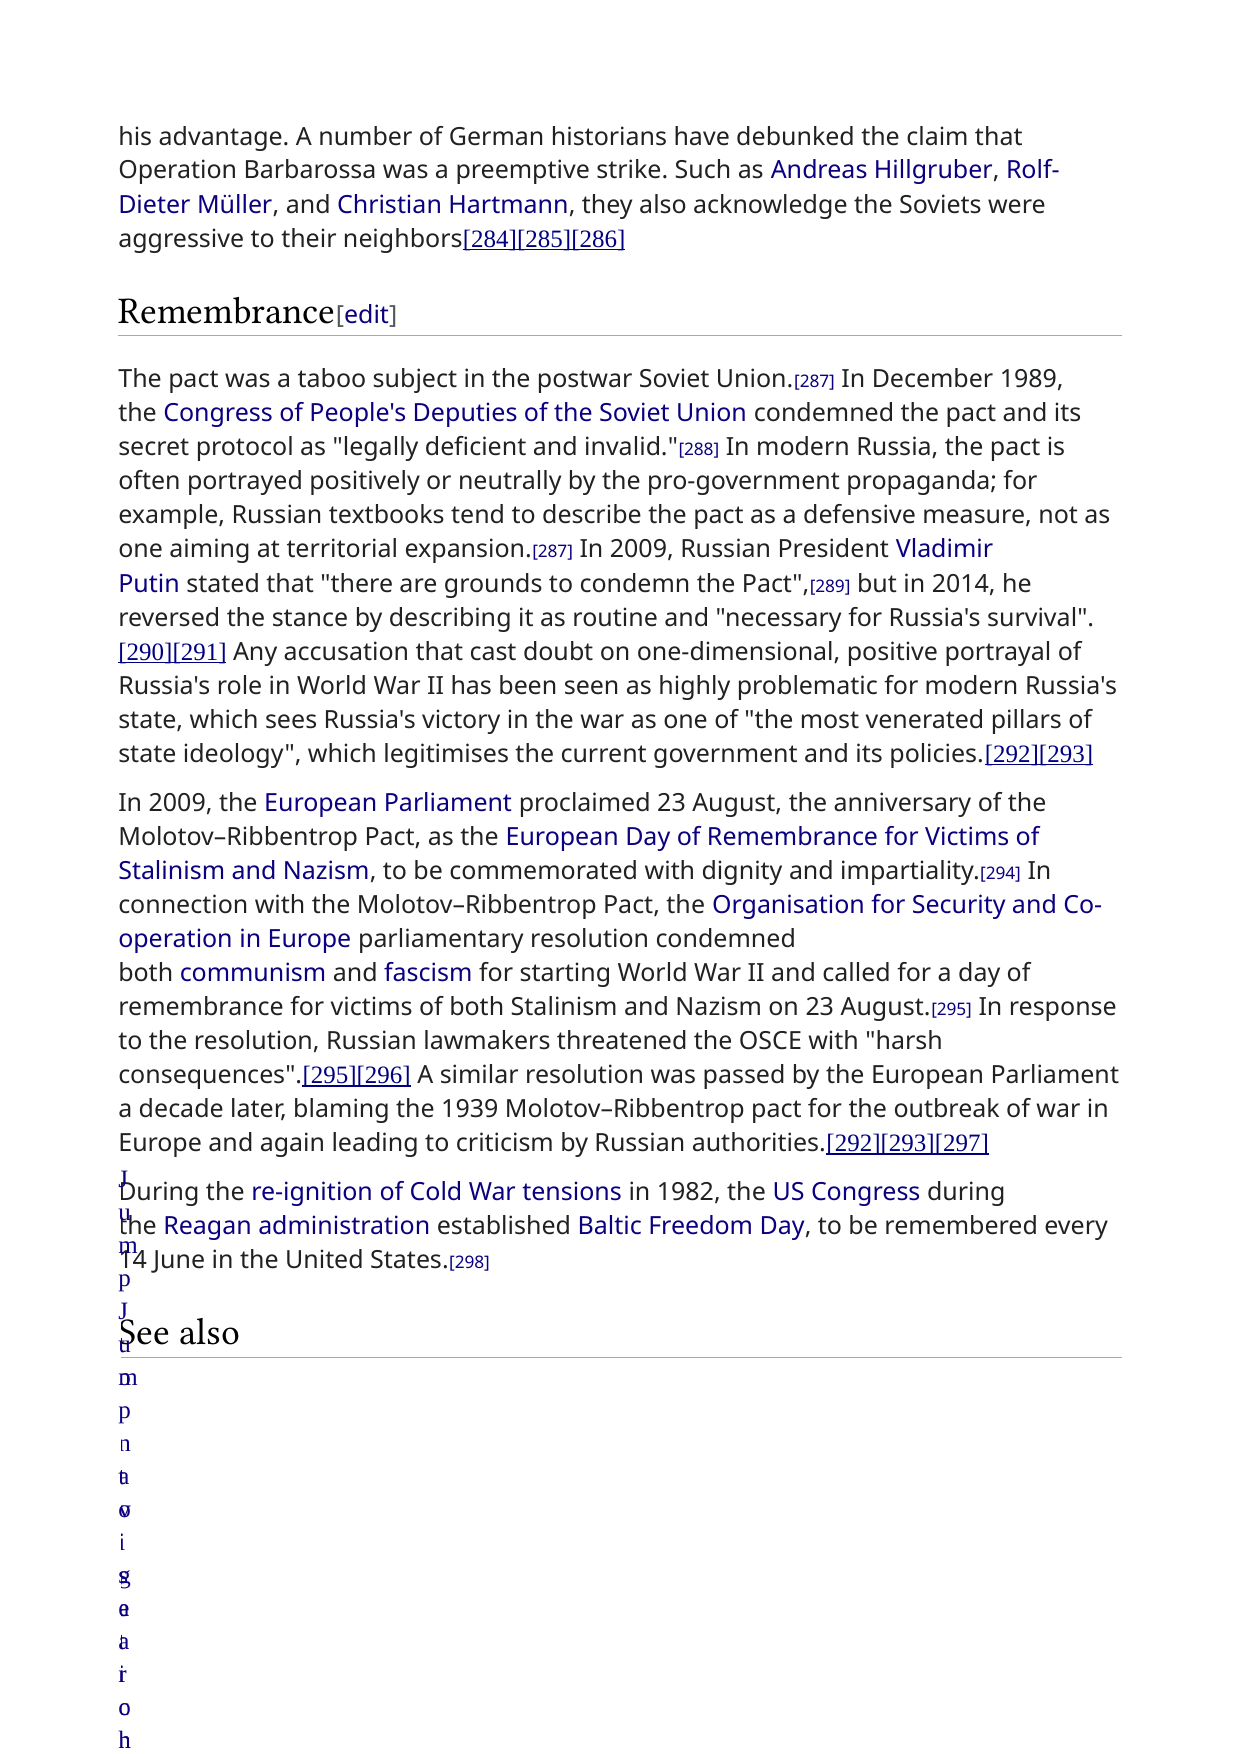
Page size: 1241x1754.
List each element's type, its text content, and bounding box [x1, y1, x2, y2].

text During the re-ignition of Cold War tensions in 1982, the US Congress during the Reagan administration established Baltic Freedom Day, to be remembered every 14 June in the United States.[298] [121, 1173, 1122, 1276]
text The pact was a taboo subject in the postwar Soviet Union.[287] In December 1989, the Congress of People's Deputies of the Soviet Union condemned the pact and its secret protocol as "legally deficient and invalid."[288] In modern Russia, the pact is often portrayed positively or neutrally by the pro-government propaganda; for example, Russian textbooks tend to describe the pact as a defensive measure, not as one aiming at territorial expansion.[287] In 2009, Russian President Vladimir Putin stated that "there are grounds to condemn the Pact",[289] but in 2014, he reversed the stance by describing it as routine and "necessary for Russia's survival".[290][291] Any accusation that cast doubt on one-dimensional, positive portrayal of Russia's role in World War II has been seen as highly problematic for modern Russia's state, which sees Russia's victory in the war as one of "the most venerated pillars of state ideology", which legitimises the current government and its policies.[292][293] [118, 361, 1122, 769]
text his advantage. A number of German historians have debunked the claim that Operation Barbarossa was a preemptive strike. Such as Andreas Hillgruber, Rolf-Dieter Müller, and Christian Hartmann, they also acknowledge the Soviets were aggressive to their neighbors[284][285][286] [118, 118, 1122, 254]
subtitle See also [121, 1311, 1122, 1357]
subtitle Remembrance[edit] [118, 290, 1122, 335]
text In 2009, the European Parliament proclaimed 23 August, the anniversary of the Molotov–Ribbentrop Pact, as the European Day of Remembrance for Victims of Stalinism and Nazism, to be commemorated with dignity and impartiality.[294] In connection with the Molotov–Ribbentrop Pact, the Organisation for Security and Co-operation in Europe parliamentary resolution condemned both communism and fascism for starting World War II and called for a day of remembrance for victims of both Stalinism and Nazism on 23 August.[295] In response to the resolution, Russian lawmakers threatened the OSCE with "harsh consequences".[295][296] A similar resolution was passed by the European Parliament a decade later, blaming the 1939 Molotov–Ribbentrop pact for the outbreak of war in Europe and again leading to criticism by Russian authorities.[292][293][297] [118, 784, 1122, 1159]
